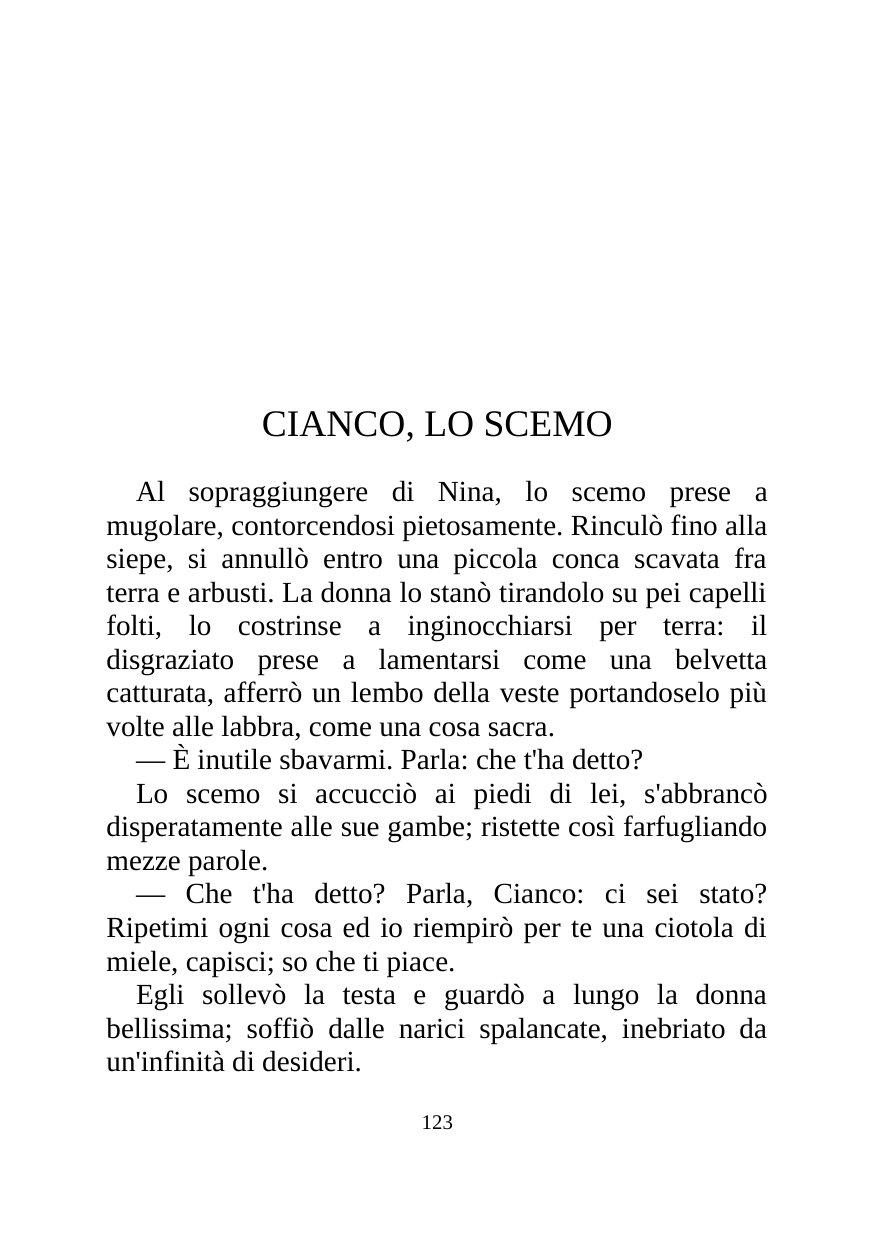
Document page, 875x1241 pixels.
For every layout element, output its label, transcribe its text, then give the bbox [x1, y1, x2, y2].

text Egli sollevò la testa e guardò a lungo la donna bellissima; soffiò dalle narici spalancate, inebriato da un'infinità di desideri. [106, 977, 768, 1078]
subtitle CIANCO, LO SCEMO [106, 402, 768, 445]
text Lo scemo si accucciò ai piedi di lei, s'abbrancò disperatamente alle sue gambe; ristette così farfugliando mezze parole. [106, 776, 768, 877]
text Al sopraggiungere di Nina, lo scemo prese a mugolare, contorcendosi pietosamente. Rinculò fino alla siepe, si annullò entro una piccola conca scavata fra terra e arbusti. La donna lo stanò tirandolo su pei capelli folti, lo costrinse a inginocchiarsi per terra: il disgraziato prese a lamentarsi come una belvetta catturata, afferrò un lembo della veste portandoselo più volte alle labbra, come una cosa sacra. [106, 474, 768, 742]
text — Che t'ha detto? Parla, Cianco: ci sei stato? Ripetimi ogni cosa ed io riempirò per te una ciotola di miele, capisci; so che ti piace. [106, 877, 768, 977]
text — È inutile sbavarmi. Parla: che t'ha detto? [106, 742, 768, 776]
